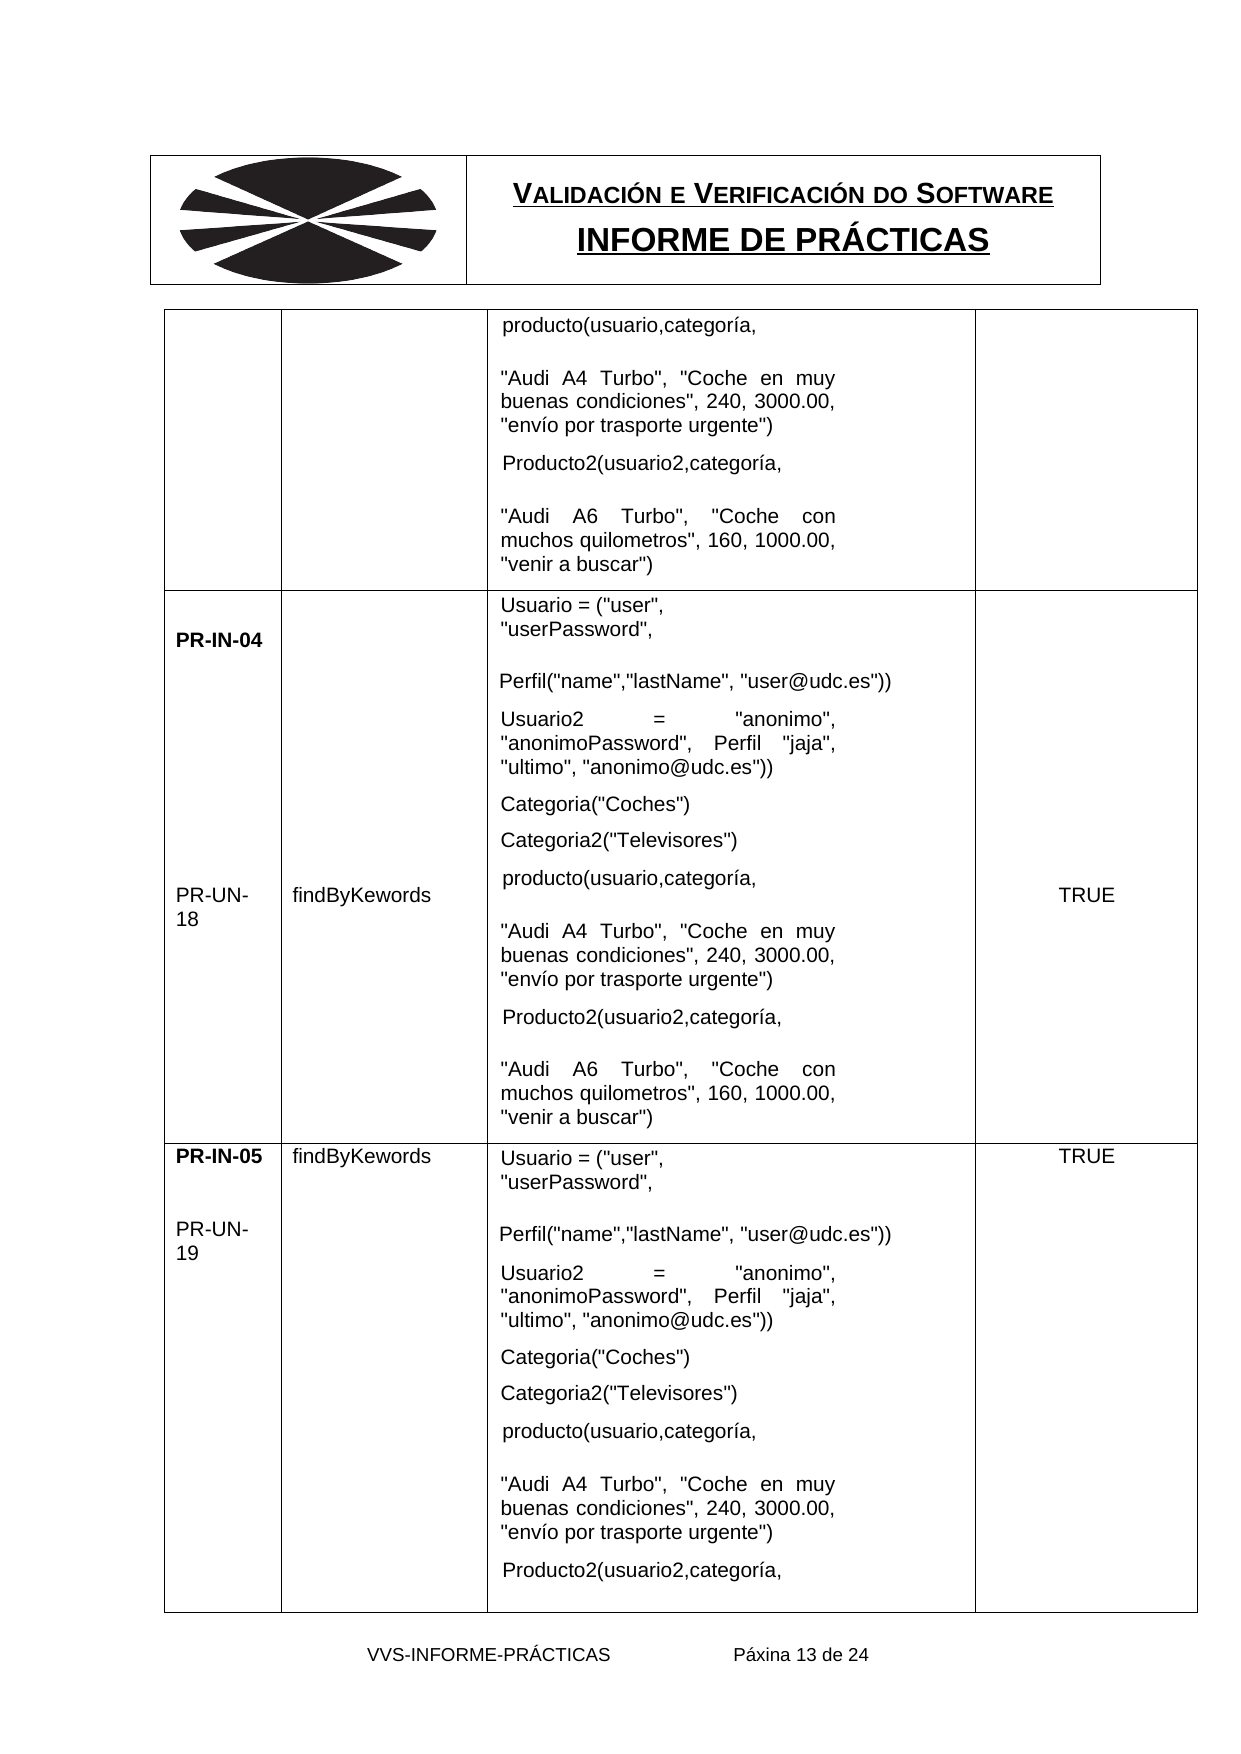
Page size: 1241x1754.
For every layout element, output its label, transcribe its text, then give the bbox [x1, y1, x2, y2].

table_header Usuario2 = "anonimo", "anonimoPassword", Perfil "jaja", "ultimo", "anonimo@udc.es")) Categoria("Coches") Categoria2("Televisores") "Audi A4 Turbo", "Coche en muy buenas condiciones", 240, 3000.00, "envío por trasporte urgente") [499, 1259, 837, 1612]
table_cell [282, 310, 487, 590]
table_cell [500, 891, 785, 918]
table_cell [488, 310, 499, 590]
table_cell [500, 1030, 811, 1057]
picture [176, 155, 440, 287]
table_cell Perfil("name","lastName", "user@udc.es")) [488, 591, 975, 1143]
table_header producto(usuario,categoría, [500, 864, 785, 891]
table_cell findByKewords [282, 591, 487, 1143]
table_cell [165, 310, 281, 590]
table_header "Audi A4 Turbo", "Coche en muy buenas condiciones", 240, 3000.00, "envío por trasporte urgente") "Audi A6 Turbo", "Coche con muchos quilometros", 160, 1000.00, "venir a buscar") [499, 310, 837, 590]
table_cell [500, 1583, 811, 1610]
table_cell [500, 338, 785, 365]
table_cell [499, 1195, 802, 1222]
table_cell findByKewords [282, 1144, 487, 1612]
table_cell [500, 1445, 785, 1472]
table_header Usuario = ("user", "userPassword", [499, 1144, 802, 1195]
table_header producto(usuario,categoría, [500, 1418, 785, 1445]
table_cell Perfil("name","lastName", "user@udc.es")) [488, 1144, 975, 1612]
table_cell TRUE [976, 591, 1197, 1143]
table_cell [499, 642, 802, 669]
table_header Producto2(usuario2,categoría, [500, 450, 811, 477]
table_cell [976, 310, 1197, 590]
table_header Producto2(usuario2,categoría, [500, 1556, 811, 1583]
table_header producto(usuario,categoría, [500, 311, 785, 338]
table_cell [837, 310, 975, 590]
table_header Usuario = ("user", "userPassword", [499, 591, 802, 642]
table_cell PR-IN-05 PR-UN-19 [165, 1144, 281, 1612]
table_cell [500, 477, 811, 504]
table_cell TRUE [976, 1144, 1197, 1612]
table_cell PR-IN-04 PR-UN-18 [165, 591, 281, 1143]
table_header Producto2(usuario2,categoría, [500, 1003, 811, 1030]
table_header Usuario2 = "anonimo", "anonimoPassword", Perfil "jaja", "ultimo", "anonimo@udc.es")) Categoria("Coches") Categoria2("Televisores") "Audi A4 Turbo", "Coche en muy buenas condiciones", 240, 3000.00, "envío por trasporte urgente") "Audi A6 Turbo", "Coche con muchos quilometros", 160, 1000.00, "venir a buscar") [499, 706, 837, 1143]
